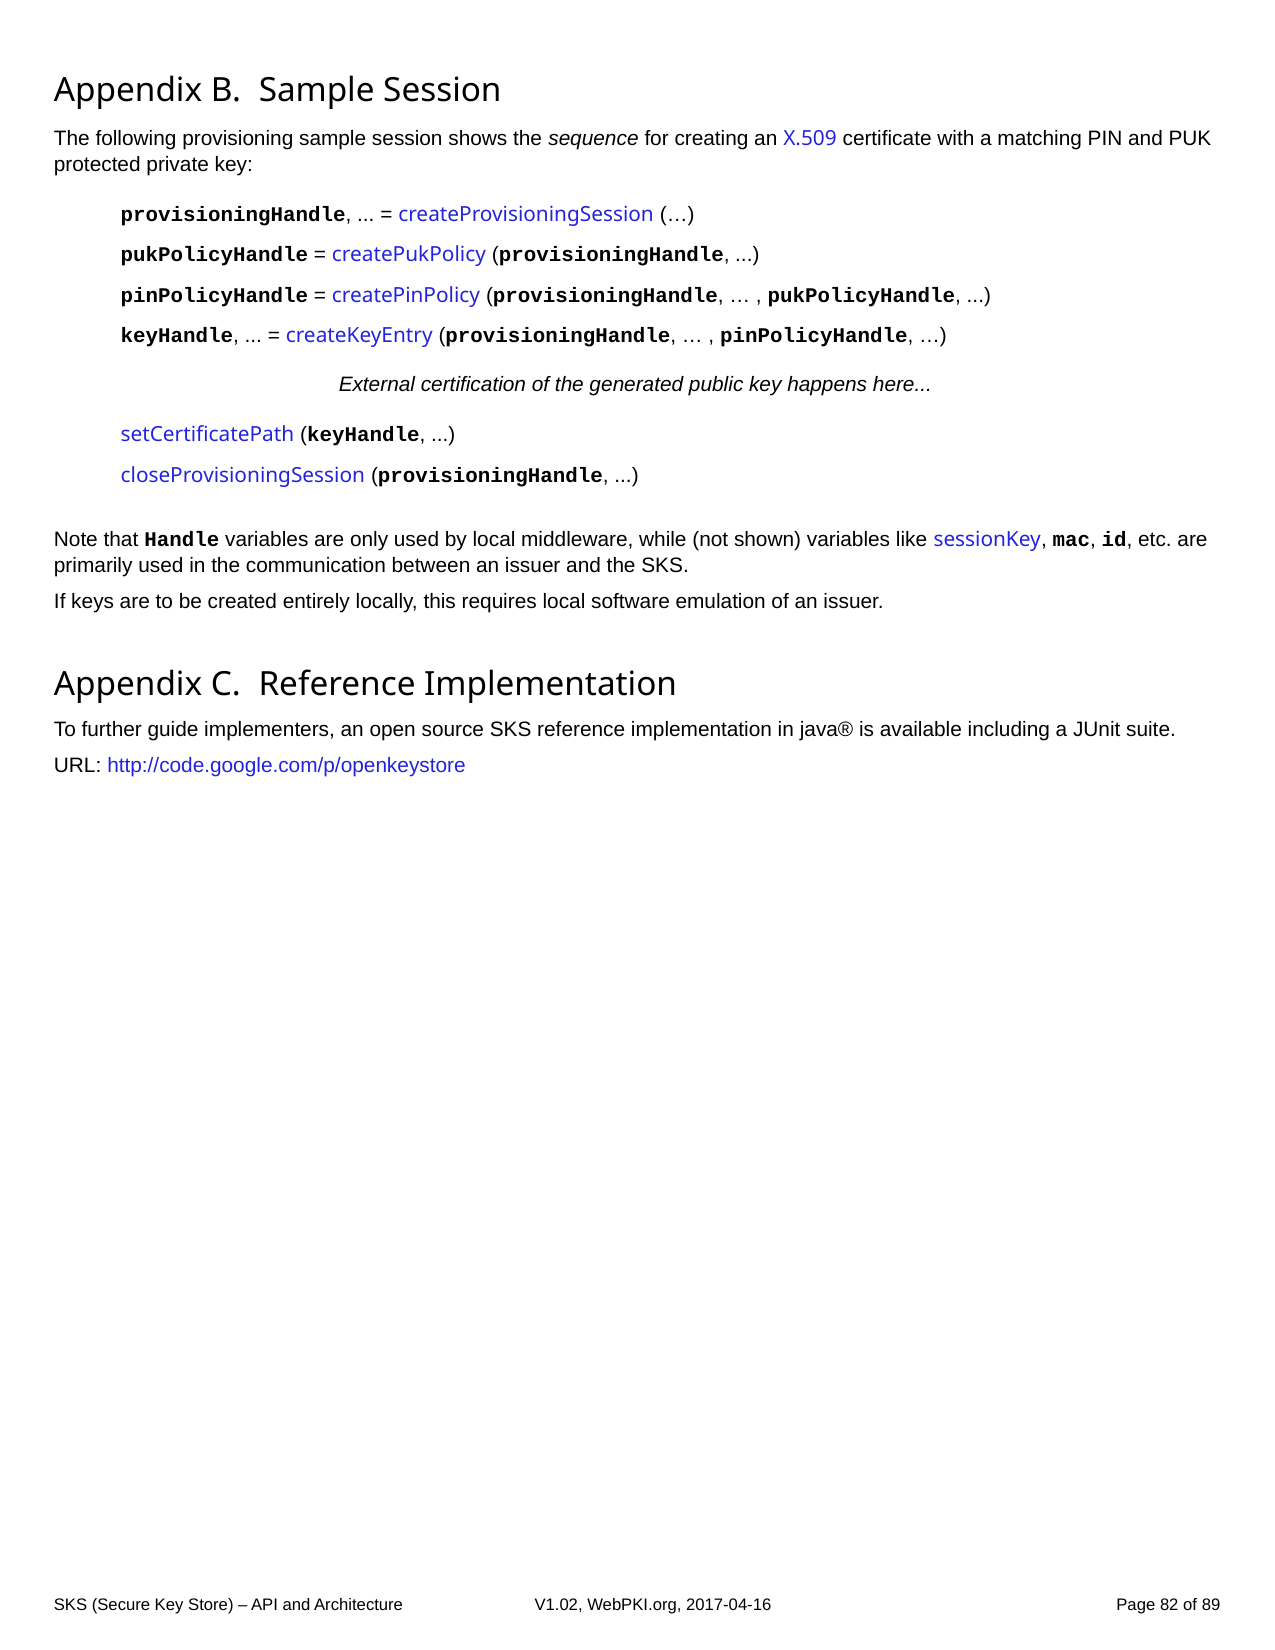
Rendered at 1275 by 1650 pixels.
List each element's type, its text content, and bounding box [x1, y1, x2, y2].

text The following provisioning sample session shows the sequence for creating an X.509 certificate with a matching PIN and PUK protected private key: [54, 123, 1221, 176]
text Note that Handle variables are only used by local middleware, while (not shown) variables like sessionKey, mac, id, etc. are primarily used in the communication between an issuer and the SKS. [54, 500, 1221, 577]
subtitle Reference Implementation [54, 660, 1221, 705]
text If keys are to be created entirely locally, this requires local software emulation of an issuer. [54, 588, 1221, 612]
text URL: http://code.google.com/p/openkeystore [54, 753, 1221, 777]
text setCertificatePath (keyHandle, ...) [120, 419, 1221, 448]
subtitle Sample Session [54, 66, 1221, 111]
text To further guide implementers, an open source SKS reference implementation in java® is available including a JUnit suite. [54, 717, 1221, 741]
text pinPolicyHandle = createPinPolicy (provisioningHandle, … , pukPolicyHandle, ...) [120, 280, 1221, 308]
text External certification of the generated public key happens here... [52, 372, 1221, 396]
text keyHandle, ... = createKeyEntry (provisioningHandle, … , pinPolicyHandle, …) [120, 320, 1221, 348]
text closeProvisioningSession (provisioningHandle, ...) [120, 460, 1221, 488]
text pukPolicyHandle = createPukPolicy (provisioningHandle, ...) [120, 239, 1221, 268]
text provisioningHandle, ... = createProvisioningSession (…) [120, 199, 1221, 228]
